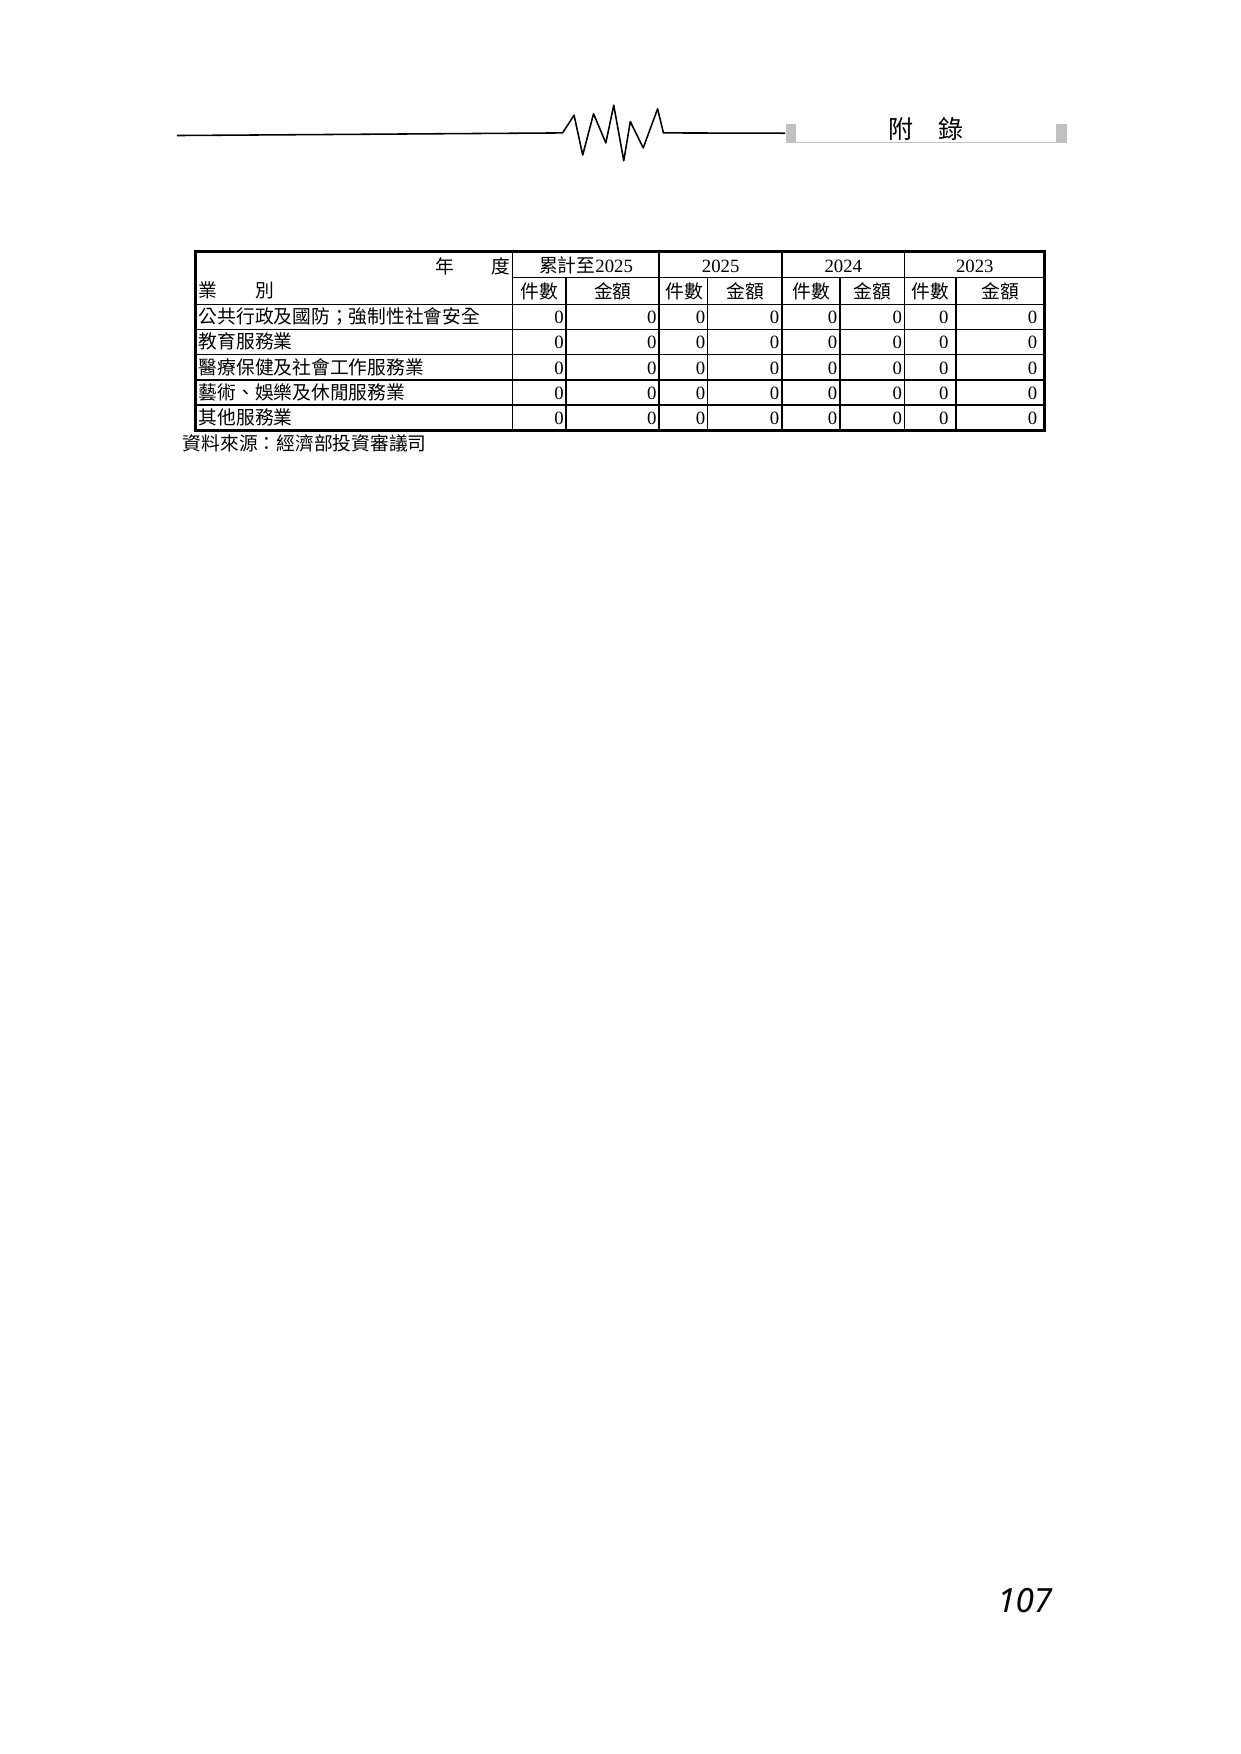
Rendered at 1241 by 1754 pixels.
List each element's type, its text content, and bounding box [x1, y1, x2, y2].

table_cell 0 [660, 406, 707, 429]
table_cell 0 [957, 406, 1043, 429]
table_cell 教育服務業 [197, 330, 512, 354]
table_cell 0 [567, 330, 658, 354]
table_cell 0 [957, 330, 1043, 354]
table_cell 0 [783, 355, 839, 379]
table_cell 0 [708, 355, 781, 379]
table_cell 0 [783, 381, 839, 404]
table_cell 0 [783, 305, 839, 329]
table_cell 0 [708, 330, 781, 354]
table_cell 公共行政及國防；強制性社會安全 [197, 305, 512, 329]
table_cell 0 [567, 406, 658, 429]
table_cell 其他服務業 [197, 406, 512, 429]
table_cell 0 [957, 305, 1043, 329]
table_cell 0 [513, 330, 565, 354]
table_cell 0 [841, 406, 904, 429]
table_cell 0 [905, 355, 955, 379]
table_cell 件數 [783, 278, 839, 303]
table_cell 0 [660, 381, 707, 404]
table_cell 件數 [660, 278, 707, 303]
table_cell 0 [708, 406, 781, 429]
table_cell 0 [513, 355, 565, 379]
table_cell 金額 [708, 278, 781, 303]
table_cell 0 [708, 381, 781, 404]
table_header 累計至2025 [513, 253, 658, 277]
table_cell 0 [957, 381, 1043, 404]
table_cell 0 [567, 381, 658, 404]
table_cell 0 [841, 305, 904, 329]
table_cell 0 [660, 355, 707, 379]
table_cell 0 [905, 330, 955, 354]
table_cell 0 [841, 381, 904, 404]
table_cell 0 [567, 355, 658, 379]
table_header 2023 [905, 253, 1043, 277]
table_cell 0 [783, 330, 839, 354]
table_cell 0 [905, 305, 955, 329]
table_cell 0 [660, 305, 707, 329]
table_cell 0 [513, 381, 565, 404]
table_cell 醫療保健及社會工作服務業 [197, 355, 512, 379]
table_cell 0 [957, 355, 1043, 379]
table_header 2025 [660, 253, 781, 277]
table_cell 0 [841, 355, 904, 379]
table_cell 0 [841, 330, 904, 354]
table_cell 藝術、娛樂及休閒服務業 [197, 381, 512, 404]
text 資料來源：經濟部投資審議司 [183, 432, 1058, 455]
table_cell 件數 [905, 278, 955, 303]
table_cell 金額 [841, 278, 904, 303]
table_cell 0 [567, 305, 658, 329]
table_cell 金額 [957, 278, 1043, 303]
table_cell 0 [660, 330, 707, 354]
table_cell 0 [905, 406, 955, 429]
table_cell 0 [783, 406, 839, 429]
table_cell 金額 [567, 278, 658, 303]
table_cell 0 [513, 305, 565, 329]
table_cell 0 [513, 406, 565, 429]
table_cell 件數 [513, 278, 565, 303]
table_header 2024 [783, 253, 904, 277]
table_cell 0 [708, 305, 781, 329]
table_cell 0 [905, 381, 955, 404]
table_header 年 度 業 別 [197, 253, 512, 303]
